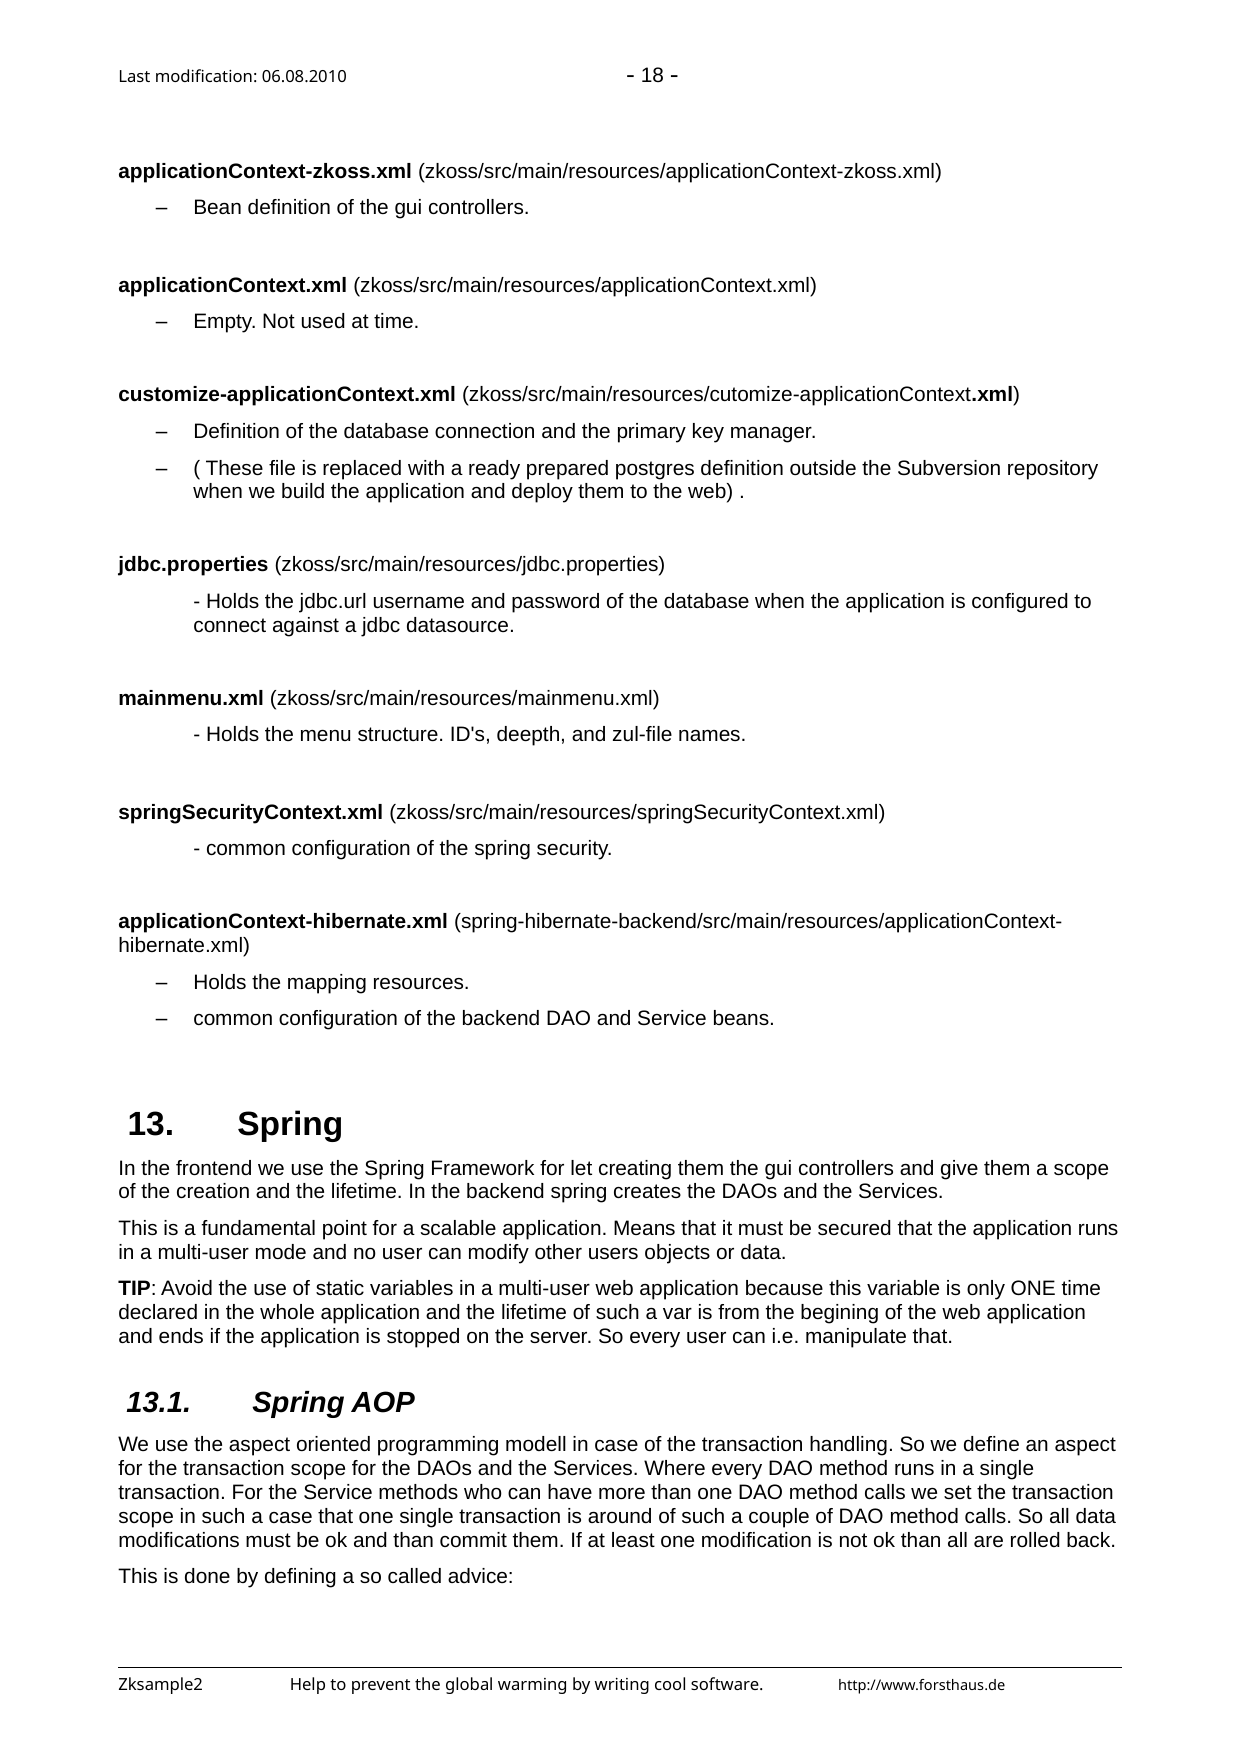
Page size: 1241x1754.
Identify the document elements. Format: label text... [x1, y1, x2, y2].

text applicationContext-zkoss.xml (zkoss/src/main/resources/applicationContext-zkoss.xml) [118, 158, 1122, 182]
text customize-applicationContext.xml (zkoss/src/main/resources/cutomize-applicationContext.xml) [118, 382, 1122, 406]
text mainmenu.xml (zkoss/src/main/resources/mainmenu.xml) [118, 686, 1122, 709]
list Empty. Not used at time. [156, 309, 1122, 333]
text applicationContext.xml (zkoss/src/main/resources/applicationContext.xml) [118, 273, 1122, 297]
text This is done by defining a so called advice: [118, 1564, 1122, 1588]
text applicationContext-hibernate.xml (spring-hibernate-backend/src/main/resources/applicationContext-hibernate.xml) [118, 909, 1122, 957]
list - common configuration of the spring security. [156, 836, 1122, 860]
text This is a fundamental point for a scalable application. Means that it must be secured that the application runs in a multi-user mode and no user can modify other users objects or data. [118, 1216, 1122, 1264]
list - Holds the menu structure. ID's, deepth, and zul-file names. [156, 722, 1122, 746]
list common configuration of the backend DAO and Service beans. [156, 1006, 1122, 1030]
text In the frontend we use the Spring Framework for let creating them the gui controllers and give them a scope of the creation and the lifetime. In the backend spring creates the DAOs and the Services. [118, 1155, 1122, 1203]
list ( These file is replaced with a ready prepared postgres definition outside the Subversion repository when we build the application and deploy them to the web) . [156, 455, 1122, 503]
subtitle Spring [118, 1104, 1122, 1143]
text We use the aspect oriented programming modell in case of the transaction handling. So we define an aspect for the transaction scope for the DAOs and the Services. Where every DAO method runs in a single transaction. For the Service methods who can have more than one DAO method calls we set the transaction scope in such a case that one single transaction is around of such a couple of DAO method calls. So all data modifications must be ok and than commit them. If at least one modification is not ok than all are rolled back. [118, 1432, 1122, 1551]
list Definition of the database connection and the primary key manager. [156, 419, 1122, 443]
subtitle Spring AOP [118, 1386, 1122, 1419]
list - Holds the jdbc.url username and password of the database when the application is configured to connect against a jdbc datasource. [156, 589, 1122, 637]
text jdbc.properties (zkoss/src/main/resources/jdbc.properties) [118, 552, 1122, 576]
list Holds the mapping resources. [156, 969, 1122, 994]
text springSecurityContext.xml (zkoss/src/main/resources/springSecurityContext.xml) [118, 800, 1122, 824]
list Bean definition of the gui controllers. [156, 195, 1122, 219]
text TIP: Avoid the use of static variables in a multi-user web application because this variable is only ONE time declared in the whole application and the lifetime of such a var is from the begining of the web application and ends if the application is stopped on the server. So every user can i.e. manipulate that. [118, 1276, 1122, 1348]
